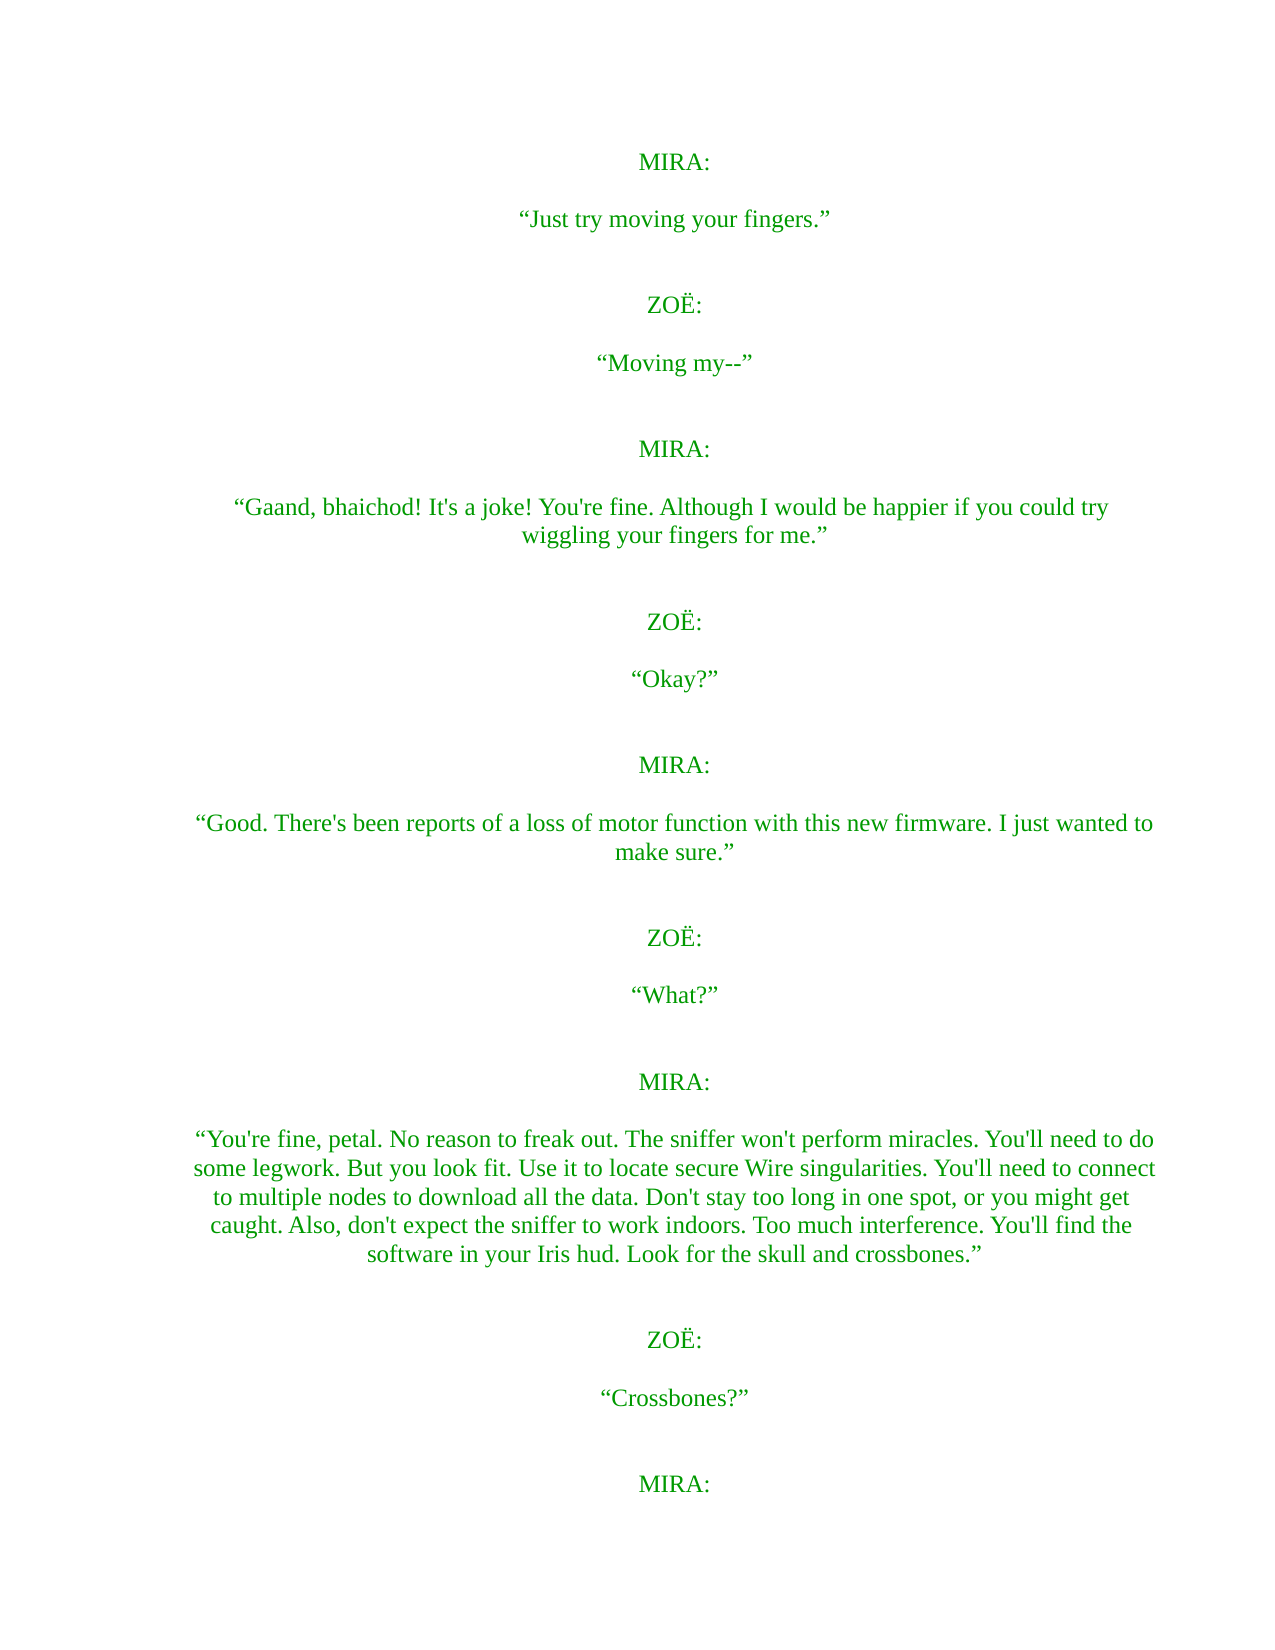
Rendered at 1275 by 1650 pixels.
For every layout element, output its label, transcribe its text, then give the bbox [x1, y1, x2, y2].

text “Moving my--” [118, 348, 1157, 377]
text “What?” [118, 981, 1157, 1009]
text “Gaand, bhaichod! It's a joke! You're fine. Although I would be happier if you could try wiggling your fingers for me.” [118, 492, 1157, 549]
text MIRA: [118, 751, 1157, 779]
text “Crossbones?” [118, 1383, 1157, 1412]
text MIRA: [118, 1067, 1157, 1096]
text MIRA: [118, 147, 1157, 176]
text MIRA: [118, 434, 1157, 463]
text ZOË: [118, 291, 1157, 319]
text ZOË: [118, 1326, 1157, 1354]
text “Good. There's been reports of a loss of motor function with this new firmware. I just wanted to make sure.” [118, 808, 1157, 866]
text “Okay?” [118, 664, 1157, 693]
text ZOË: [118, 607, 1157, 636]
text ZOË: [118, 923, 1157, 952]
text “You're fine, petal. No reason to freak out. The sniffer won't perform miracles. You'll need to do some legwork. But you look fit. Use it to locate secure Wire singularities. You'll need to connect to multiple nodes to download all the data. Don't stay too long in one spot, or you might get caught. Also, don't expect the sniffer to work indoors. Too much interference. You'll find the software in your Iris hud. Look for the skull and crossbones.” [118, 1124, 1157, 1268]
text “Just try moving your fingers.” [118, 204, 1157, 233]
text MIRA: [118, 1469, 1157, 1498]
